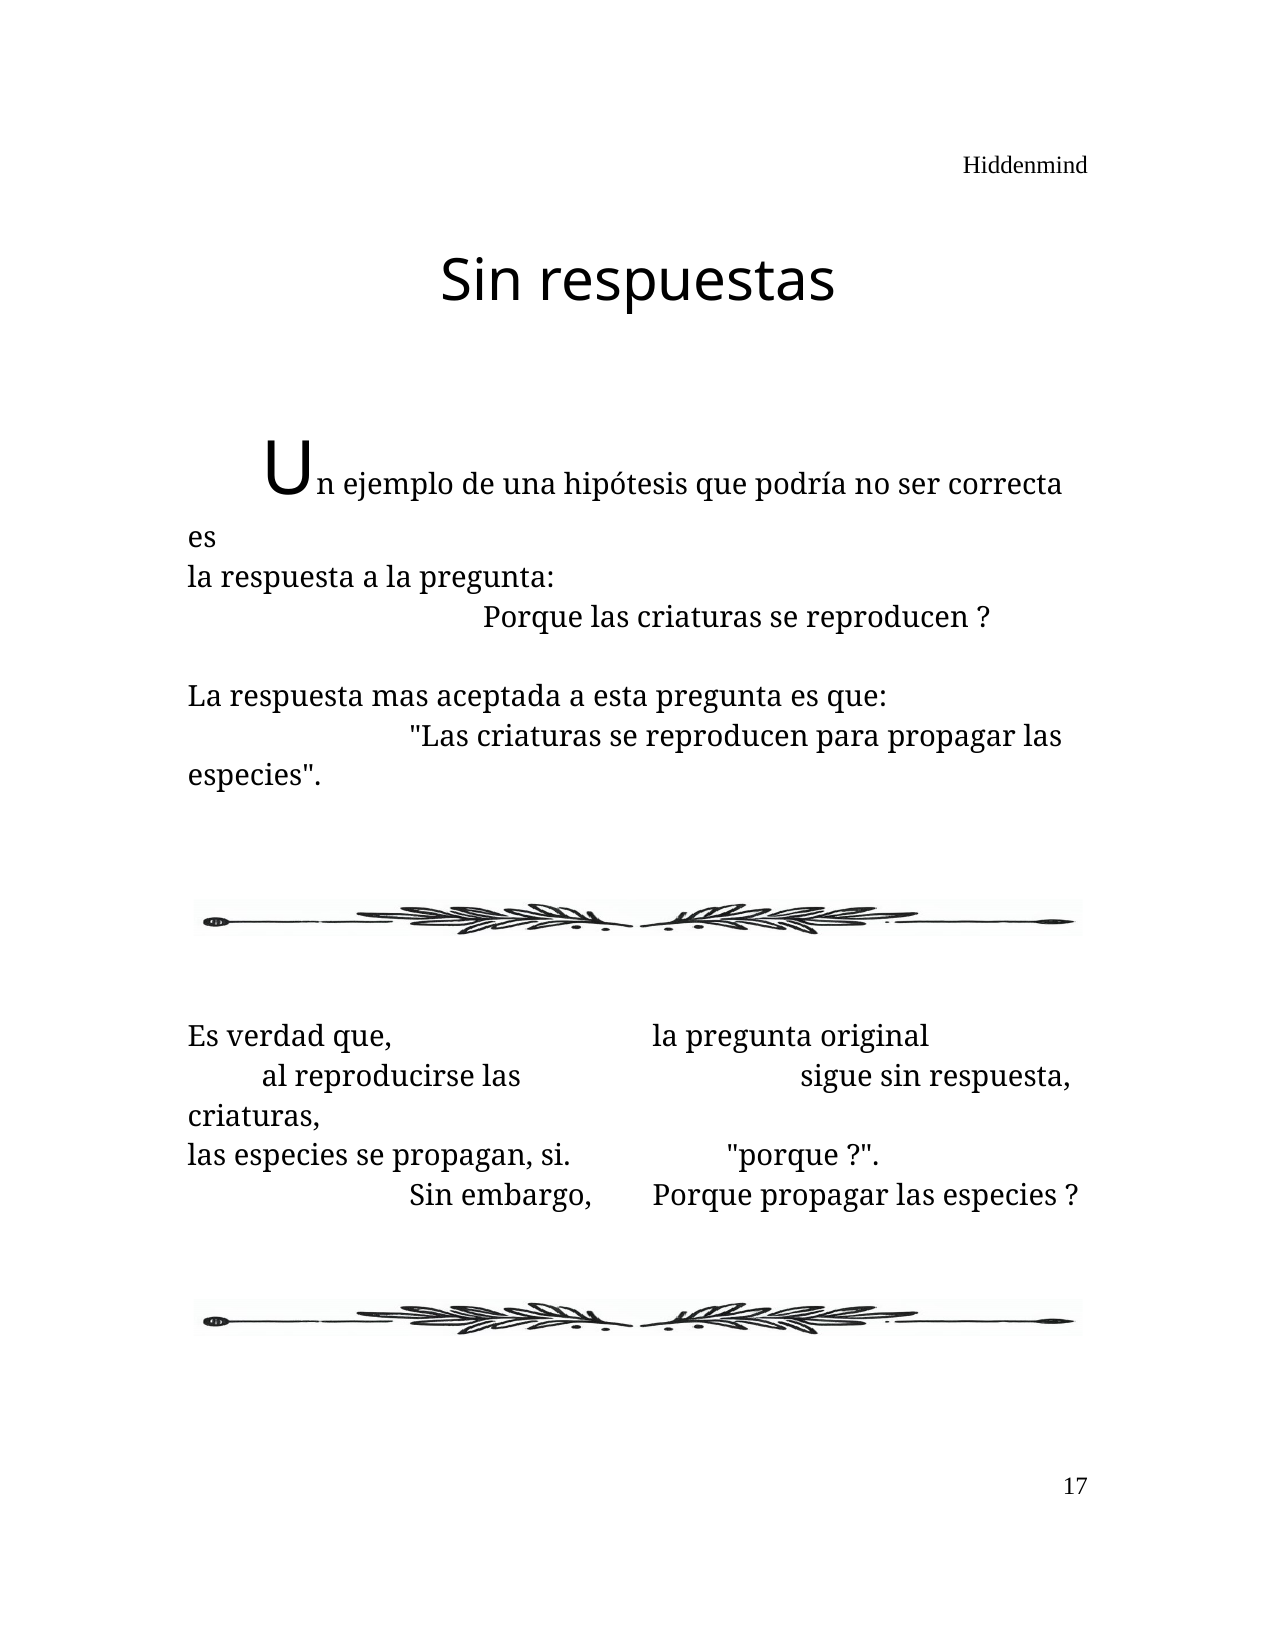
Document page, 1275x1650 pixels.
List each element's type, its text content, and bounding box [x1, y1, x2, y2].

text Es verdad que, [187, 1015, 622, 1055]
text Sin embargo, [187, 1174, 622, 1214]
text Un ejemplo de una hipótesis que podría no ser correcta es [187, 414, 1087, 556]
text "Las criaturas se reproducen para propagar las especies". [187, 715, 1087, 794]
text las especies se propagan, si. [187, 1134, 622, 1174]
text sigue sin respuesta, [652, 1055, 1087, 1095]
text La respuesta mas aceptada a esta pregunta es que: [187, 675, 1087, 715]
text la pregunta original [652, 1015, 1087, 1055]
text Porque propagar las especies ? [652, 1174, 1087, 1214]
text "porque ?". [652, 1095, 1087, 1174]
text Porque las criaturas se reproducen ? [187, 596, 1087, 636]
picture [193, 899, 1083, 936]
text la respuesta a la pregunta: [187, 556, 1087, 596]
text al reproducirse las criaturas, [187, 1055, 622, 1134]
picture [193, 1299, 1083, 1336]
